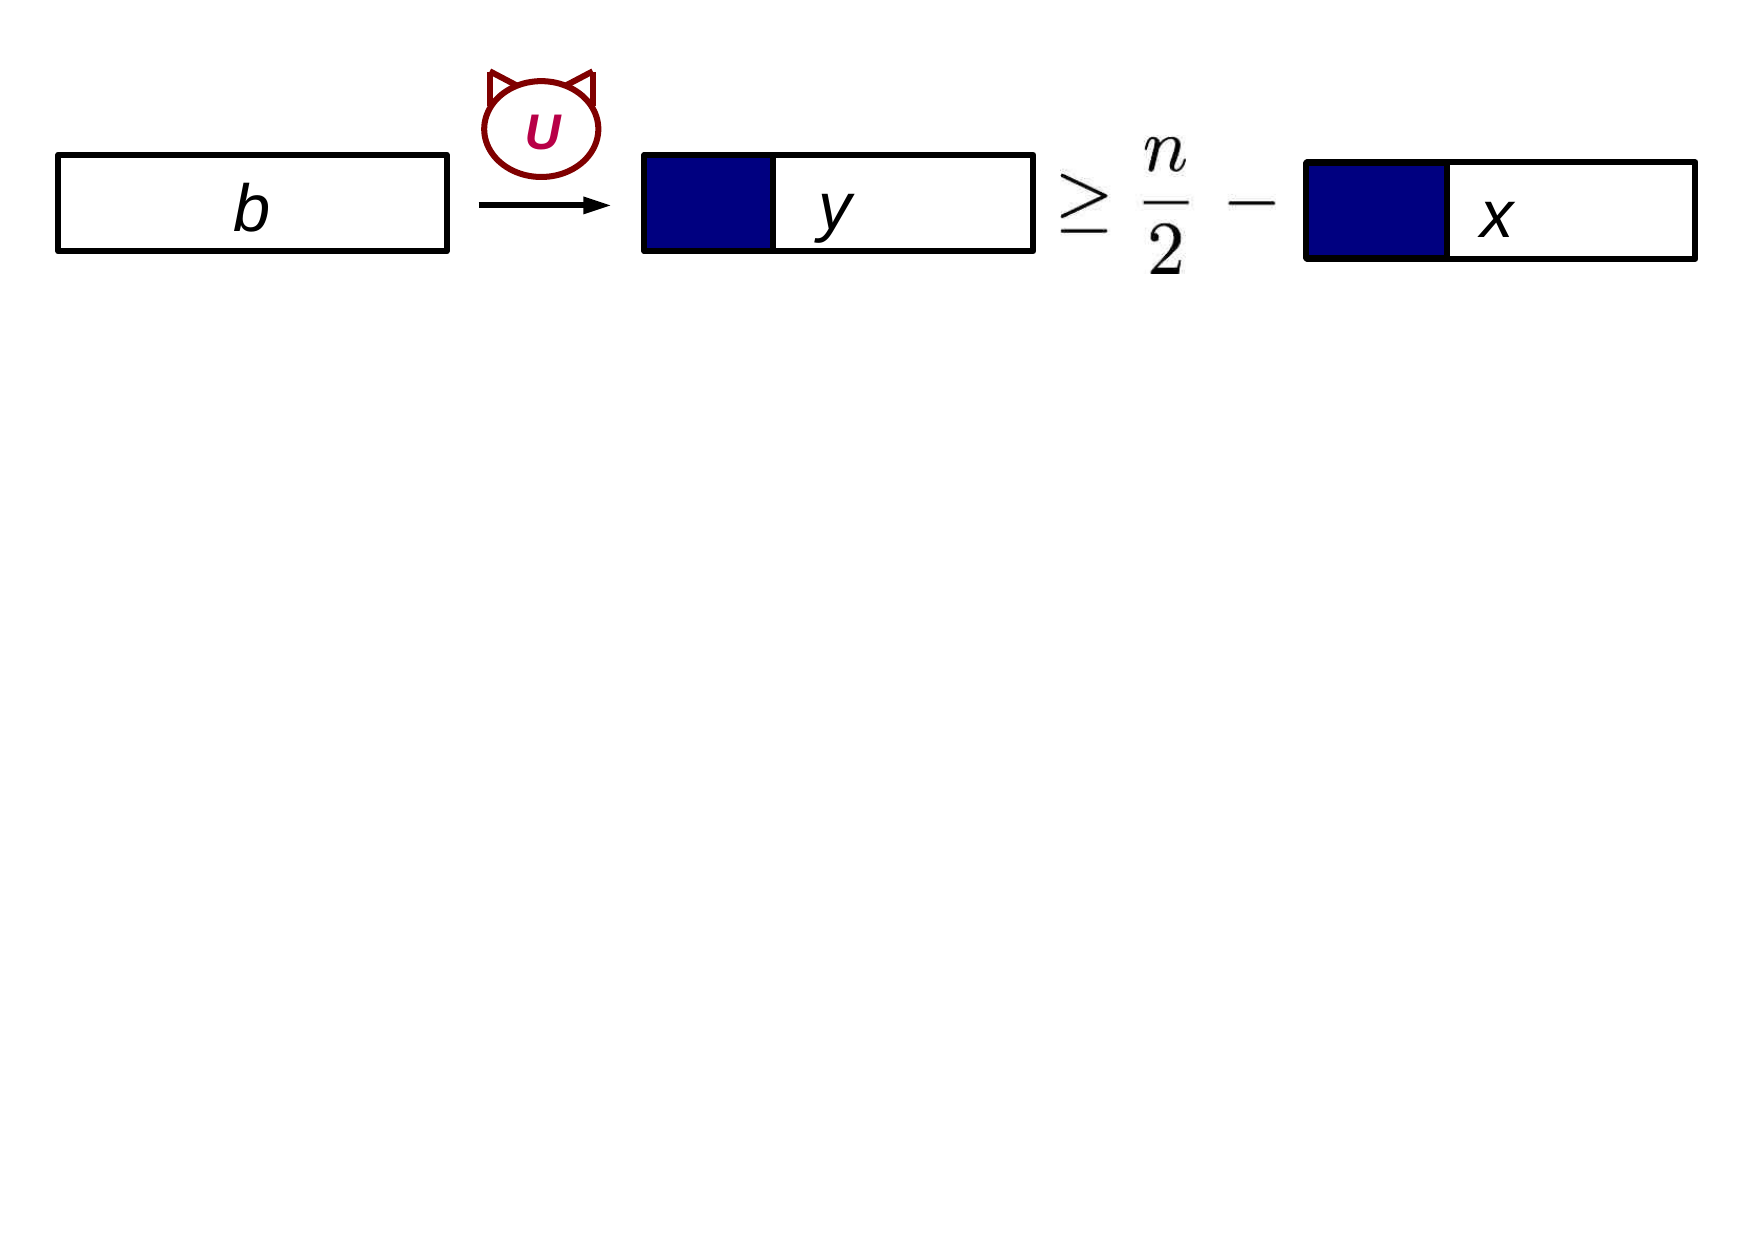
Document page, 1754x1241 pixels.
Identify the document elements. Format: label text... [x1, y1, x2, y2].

text_box b [215, 160, 284, 257]
text_box x [1463, 166, 1531, 262]
text_box y [800, 158, 869, 255]
picture [1060, 135, 1276, 274]
text_box [644, 155, 773, 252]
text_box U [506, 93, 624, 171]
text_box [1306, 162, 1448, 259]
